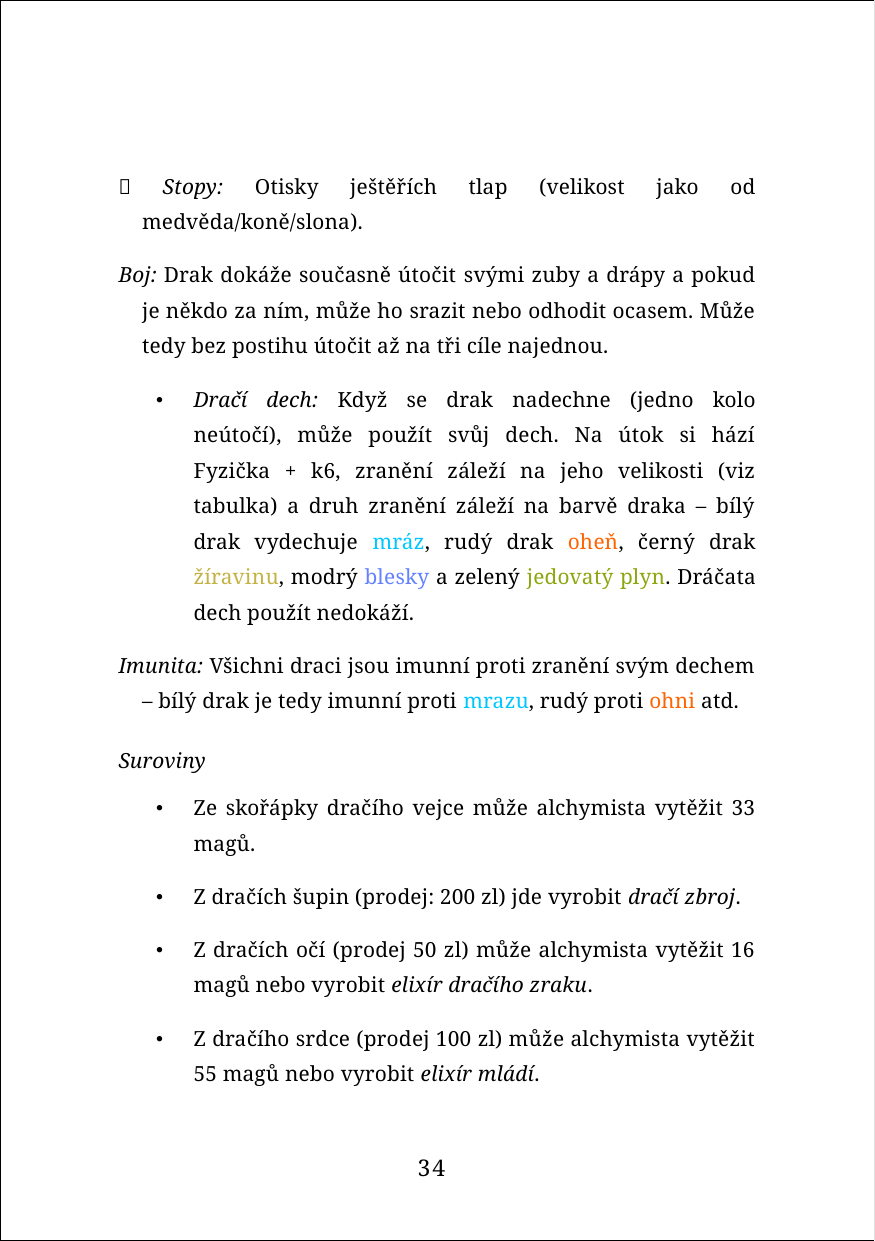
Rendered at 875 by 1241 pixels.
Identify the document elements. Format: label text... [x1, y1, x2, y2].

text Boj: Drak dokáže současně útočit svými zuby a drápy a pokud je někdo za ním, může ho srazit nebo odhodit ocasem. Může tedy bez postihu útočit až na tři cíle najednou. [118, 261, 756, 360]
list Dračí dech: Když se drak nadechne (jedno kolo neútočí), může použít svůj dech. Na útok si hází Fyzička + k6, zranění záleží na jeho velikosti (viz tabulka) a druh zranění záleží na barvě draka – bílý drak vydechuje mráz, rudý drak oheň, černý drak žíravinu, modrý blesky a zelený jedovatý plyn. Dráčata dech použít nedokáží. [156, 385, 756, 626]
text 👣 Stopy: Otisky ještěřích tlap (velikost jako od medvěda/koně/slona). [118, 172, 756, 236]
list Z dračího srdce (prodej 100 zl) může alchymista vytěžit 55 magů nebo vyrobit elixír mládí. [156, 1024, 756, 1088]
text Suroviny [118, 746, 756, 774]
list Z dračích šupin (prodej: 200 zl) jde vyrobit dračí zbroj. [156, 882, 756, 910]
list Ze skořápky dračího vejce může alchymista vytěžit 33 magů. [156, 793, 756, 857]
list Z dračích očí (prodej 50 zl) může alchymista vytěžit 16 magů nebo vyrobit elixír dračího zraku. [156, 935, 756, 999]
text Imunita: Všichni draci jsou imunní proti zranění svým dechem – bílý drak je tedy imunní proti mrazu, rudý proti ohni atd. [118, 651, 756, 715]
